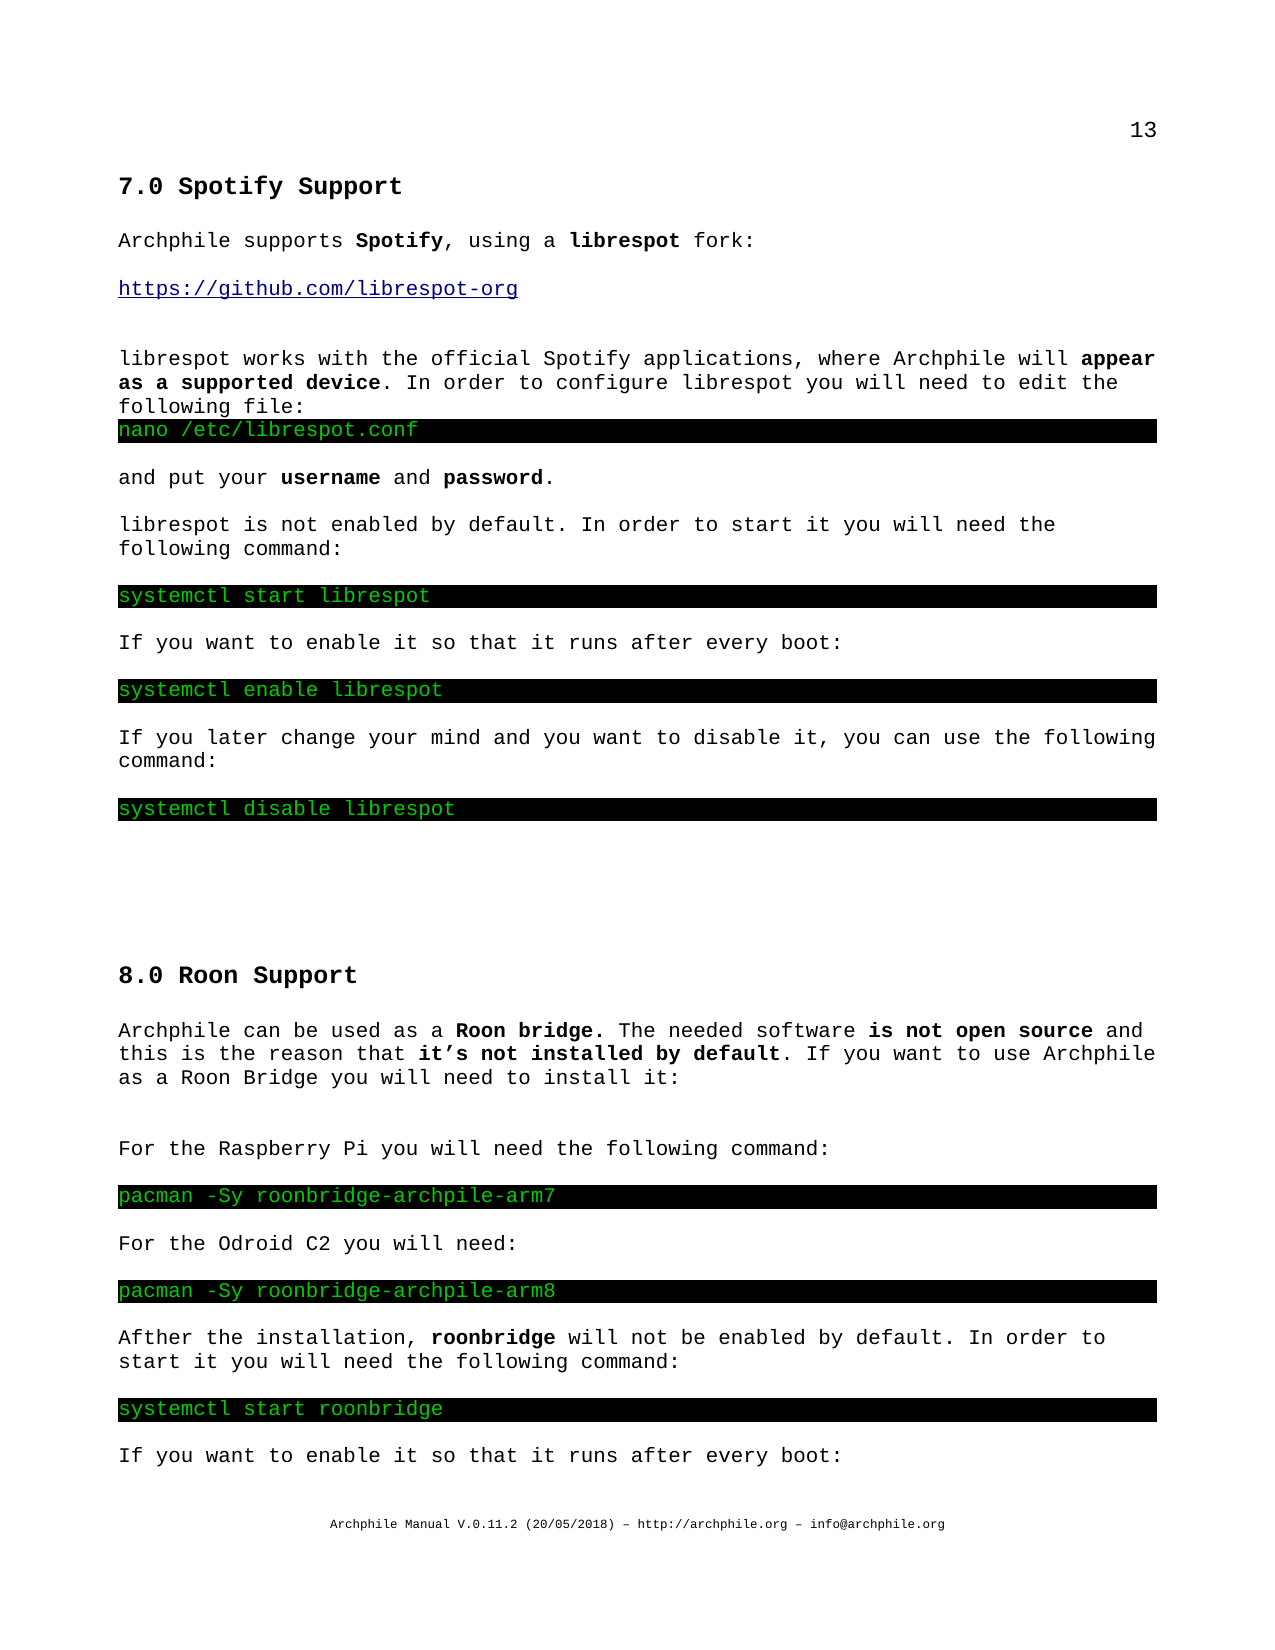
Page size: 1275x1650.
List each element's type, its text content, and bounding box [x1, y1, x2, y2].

text systemctl disable librespot [118, 798, 1157, 821]
text If you want to enable it so that it runs after every boot: [118, 632, 1157, 656]
text systemctl enable librespot [118, 679, 1157, 703]
text systemctl start roonbridge [118, 1398, 1157, 1422]
text If you want to enable it so that it runs after every boot: [118, 1445, 1157, 1469]
text 8.0 Roon Support [118, 963, 1157, 991]
text For the Raspberry Pi you will need the following command: [118, 1138, 1157, 1162]
text nano /etc/librespot.conf [118, 419, 1157, 443]
text systemctl start librespot [118, 585, 1157, 608]
text librespot works with the official Spotify applications, where Archphile will appear as a supported device. In order to configure librespot you will need to edit the following file: [118, 348, 1157, 419]
text Archphile can be used as a Roon bridge. The needed software is not open source and this is the reason that it’s not installed by default. If you want to use Archphile as a Roon Bridge you will need to install it: [118, 1020, 1157, 1091]
text pacman -Sy roonbridge-archpile-arm8 [118, 1280, 1157, 1303]
text librespot is not enabled by default. In order to start it you will need the following command: [118, 514, 1157, 561]
text Archphile supports Spotify, using a librespot fork: [118, 230, 1157, 254]
text If you later change your mind and you want to disable it, you can use the following command: [118, 727, 1157, 774]
text For the Odroid C2 you will need: [118, 1232, 1157, 1256]
text pacman -Sy roonbridge-archpile-arm7 [118, 1185, 1157, 1209]
text Afther the installation, roonbridge will not be enabled by default. In order to start it you will need the following command: [118, 1327, 1157, 1374]
text and put your username and password. [118, 467, 1157, 490]
text https://github.com/librespot-org [118, 277, 1157, 301]
text 7.0 Spotify Support [118, 173, 1157, 202]
